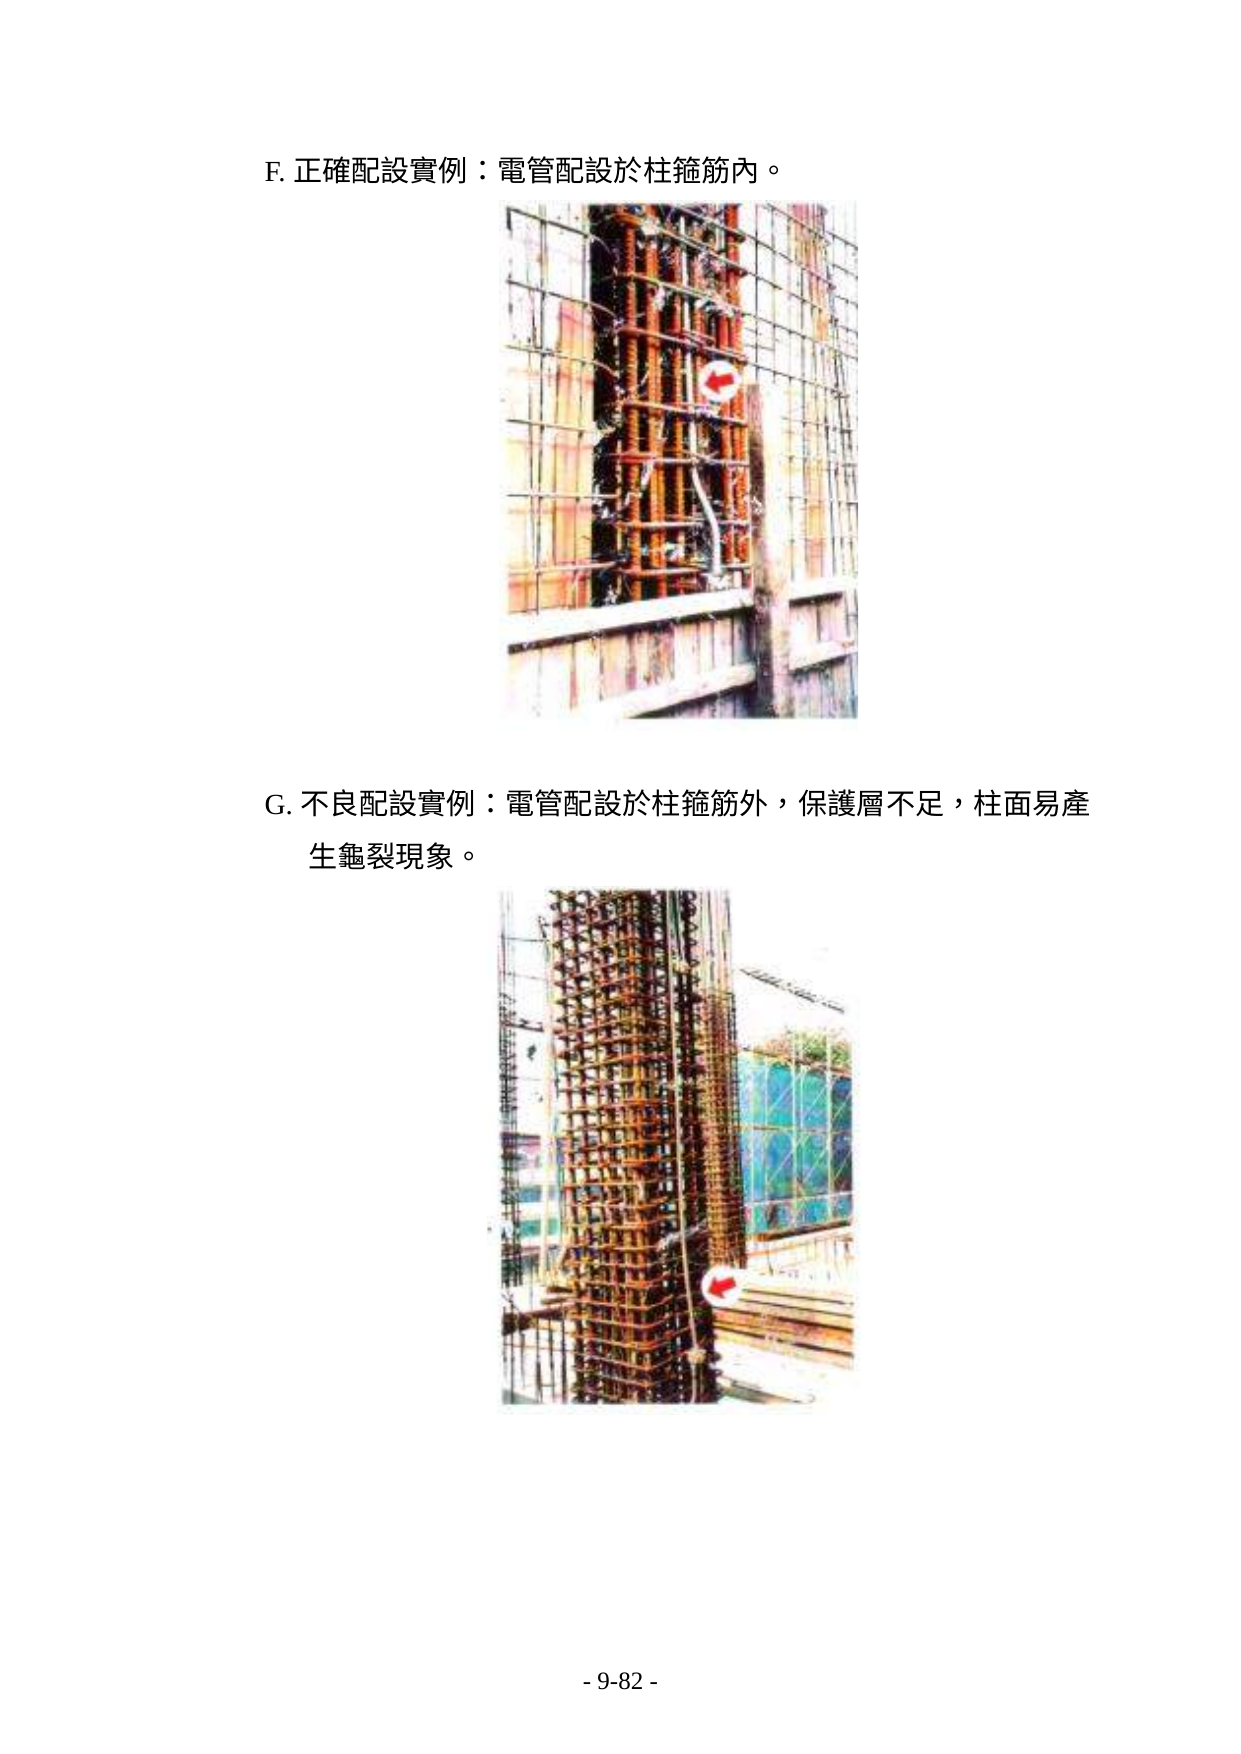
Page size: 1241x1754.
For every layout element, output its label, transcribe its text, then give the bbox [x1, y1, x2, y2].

text G. 不良配設實例：電管配設於柱箍筋外，保護層不足，柱面易產生龜裂現象。 [264, 781, 1092, 876]
text F. 正確配設實例：電管配設於柱箍筋內。 [264, 148, 1092, 190]
picture [498, 200, 859, 731]
picture [486, 886, 870, 1415]
